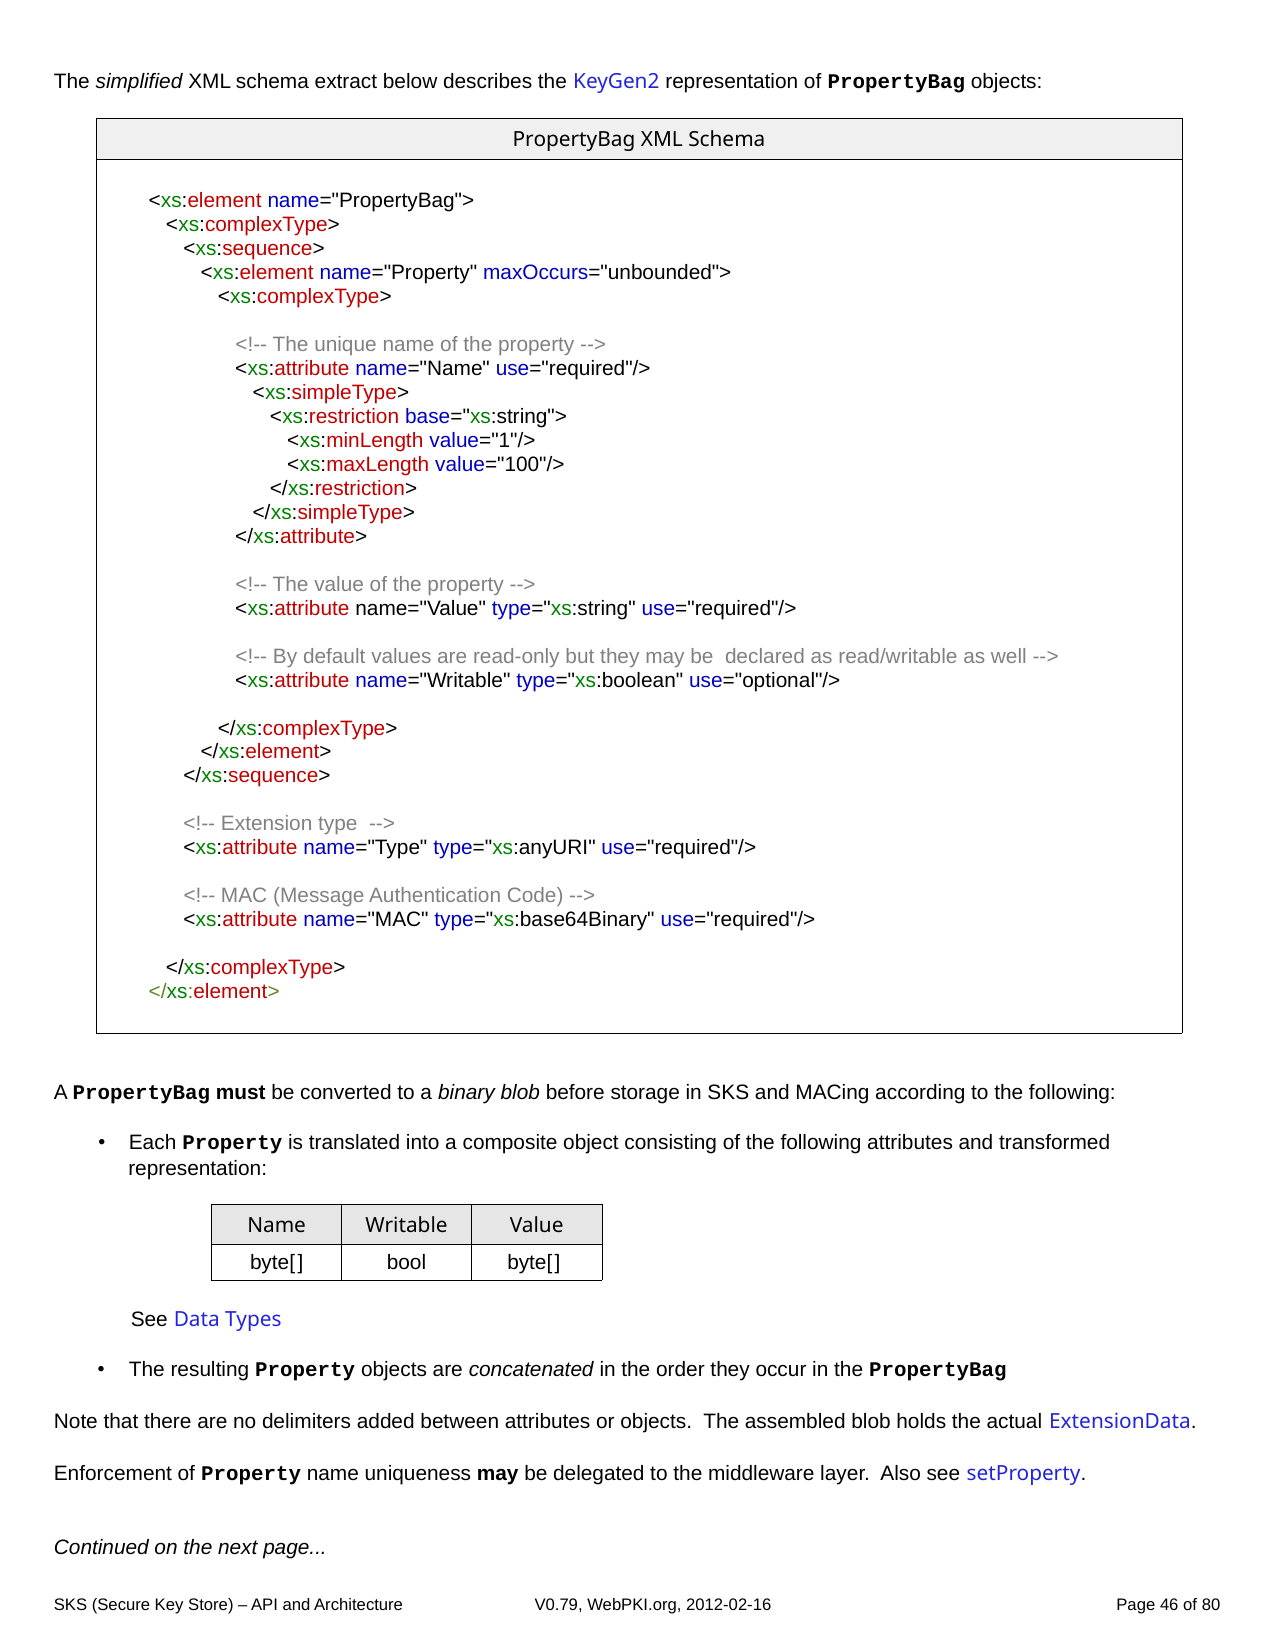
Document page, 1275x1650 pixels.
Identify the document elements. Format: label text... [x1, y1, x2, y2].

list The resulting Property objects are concatenated in the order they occur in the PropertyBag [97, 1356, 1221, 1382]
text Continued on the next page... [54, 1534, 1221, 1558]
table_cell byte⁮[ ] [212, 1245, 341, 1280]
text Enforcement of Property name uniqueness may be delegated to the middleware layer. Also see setProperty. [54, 1458, 1221, 1487]
text Note that there are no delimiters added between attributes or objects. The assembled blob holds the actual ExtensionData. [54, 1406, 1221, 1434]
list See Data Types [101, 1280, 1221, 1356]
table_cell bool [342, 1245, 471, 1280]
table_header Value [472, 1205, 602, 1244]
list Each Property is translated into a composite object consisting of the following attributes and transformed representation: [98, 1130, 1221, 1180]
text A PropertyBag must be converted to a binary blob before storage in SKS and MACing according to the following: [54, 1080, 1221, 1130]
text The simplified XML schema extract below describes the KeyGen2 representation of PropertyBag objects: [54, 66, 1221, 94]
table_cell <xs:element name="PropertyBag"> <xs:complexType> <xs:sequence> <xs:element name="Property" maxOccurs="unbounded"> <xs:complexType> <!-- The unique name of the property --> <xs:attribute name="Name" use="required"/> <xs:simpleType> <xs:restriction base="xs:string"> <xs:minLength value="1"/> <xs:maxLength value="100"/> </xs:restriction> </xs:simpleType> </xs:attribute> <!-- The value of the property --> <xs:attribute name="Value" type="xs:string" use="required"/> <!-- By default values are read-only but they may be declared as read/writable as well --> <xs:attribute name="Writable" type="xs:boolean" use="optional"/> </xs:complexType> </xs:element> </xs:sequence> <!-- Extension type --> <xs:attribute name="Type" type="xs:anyURI" use="required"/> <!-- MAC (Message Authentication Code) --> <xs:attribute name="MAC" type="xs:base64Binary" use="required"/> </xs:complexType> </xs:element> [97, 160, 1182, 1032]
table_header PropertyBag XML Schema [97, 119, 1182, 159]
table_cell byte⁮[ ] [472, 1245, 602, 1280]
table_header Writable [342, 1205, 471, 1244]
table_header Name [212, 1205, 341, 1244]
